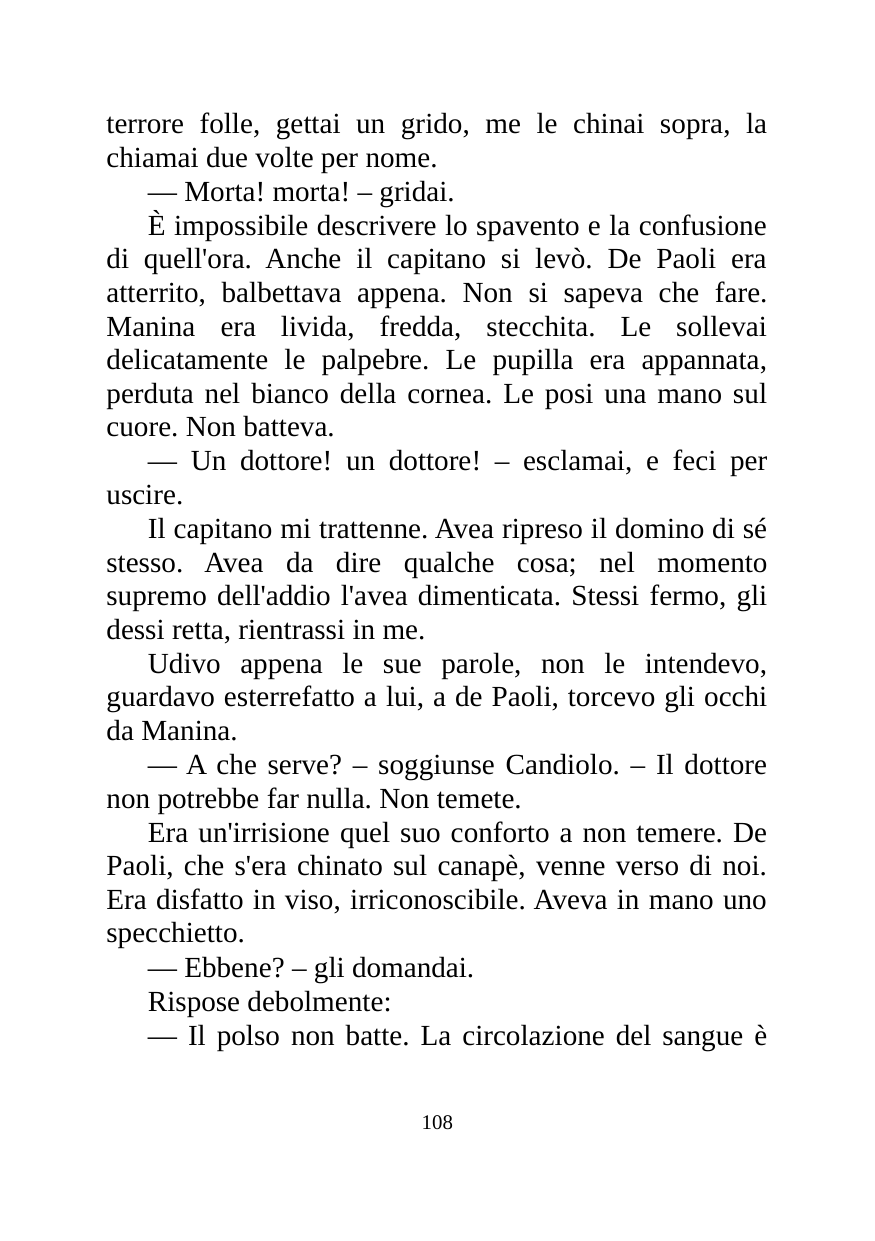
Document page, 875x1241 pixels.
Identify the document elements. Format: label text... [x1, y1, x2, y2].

text È impossibile descrivere lo spavento e la confusione di quell'ora. Anche il capitano si levò. De Paoli era atterrito, balbettava appena. Non si sapeva che fare. Manina era livida, fredda, stecchita. Le sollevai delicatamente le palpebre. Le pupilla era appannata, perduta nel bianco della cornea. Le posi una mano sul cuore. Non batteva. [106, 208, 768, 443]
text Il capitano mi trattenne. Avea ripreso il domino di sé stesso. Avea da dire qualche cosa; nel momento supremo dell'addio l'avea dimenticata. Stessi fermo, gli dessi retta, rientrassi in me. [106, 511, 768, 645]
text terrore folle, gettai un grido, me le chinai sopra, la chiamai due volte per nome. [106, 106, 768, 173]
text — Morta! morta! – gridai. [106, 174, 768, 207]
text — Il polso non batte. La circolazione del sangue è [106, 1018, 768, 1052]
text Era un'irrisione quel suo conforto a non temere. De Paoli, che s'era chinato sul canapè, venne verso di noi. Era disfatto in viso, irriconoscibile. Aveva in mano uno specchietto. [106, 815, 768, 949]
text — A che serve? – soggiunse Candiolo. – Il dottore non potrebbe far nulla. Non temete. [106, 747, 768, 814]
text Rispose debolmente: [106, 984, 768, 1017]
text — Ebbene? – gli domandai. [106, 950, 768, 983]
text — Un dottore! un dottore! – esclamai, e feci per uscire. [106, 443, 768, 511]
text Udivo appena le sue parole, non le intendevo, guardavo esterrefatto a lui, a de Paoli, torcevo gli occhi da Manina. [106, 646, 768, 747]
